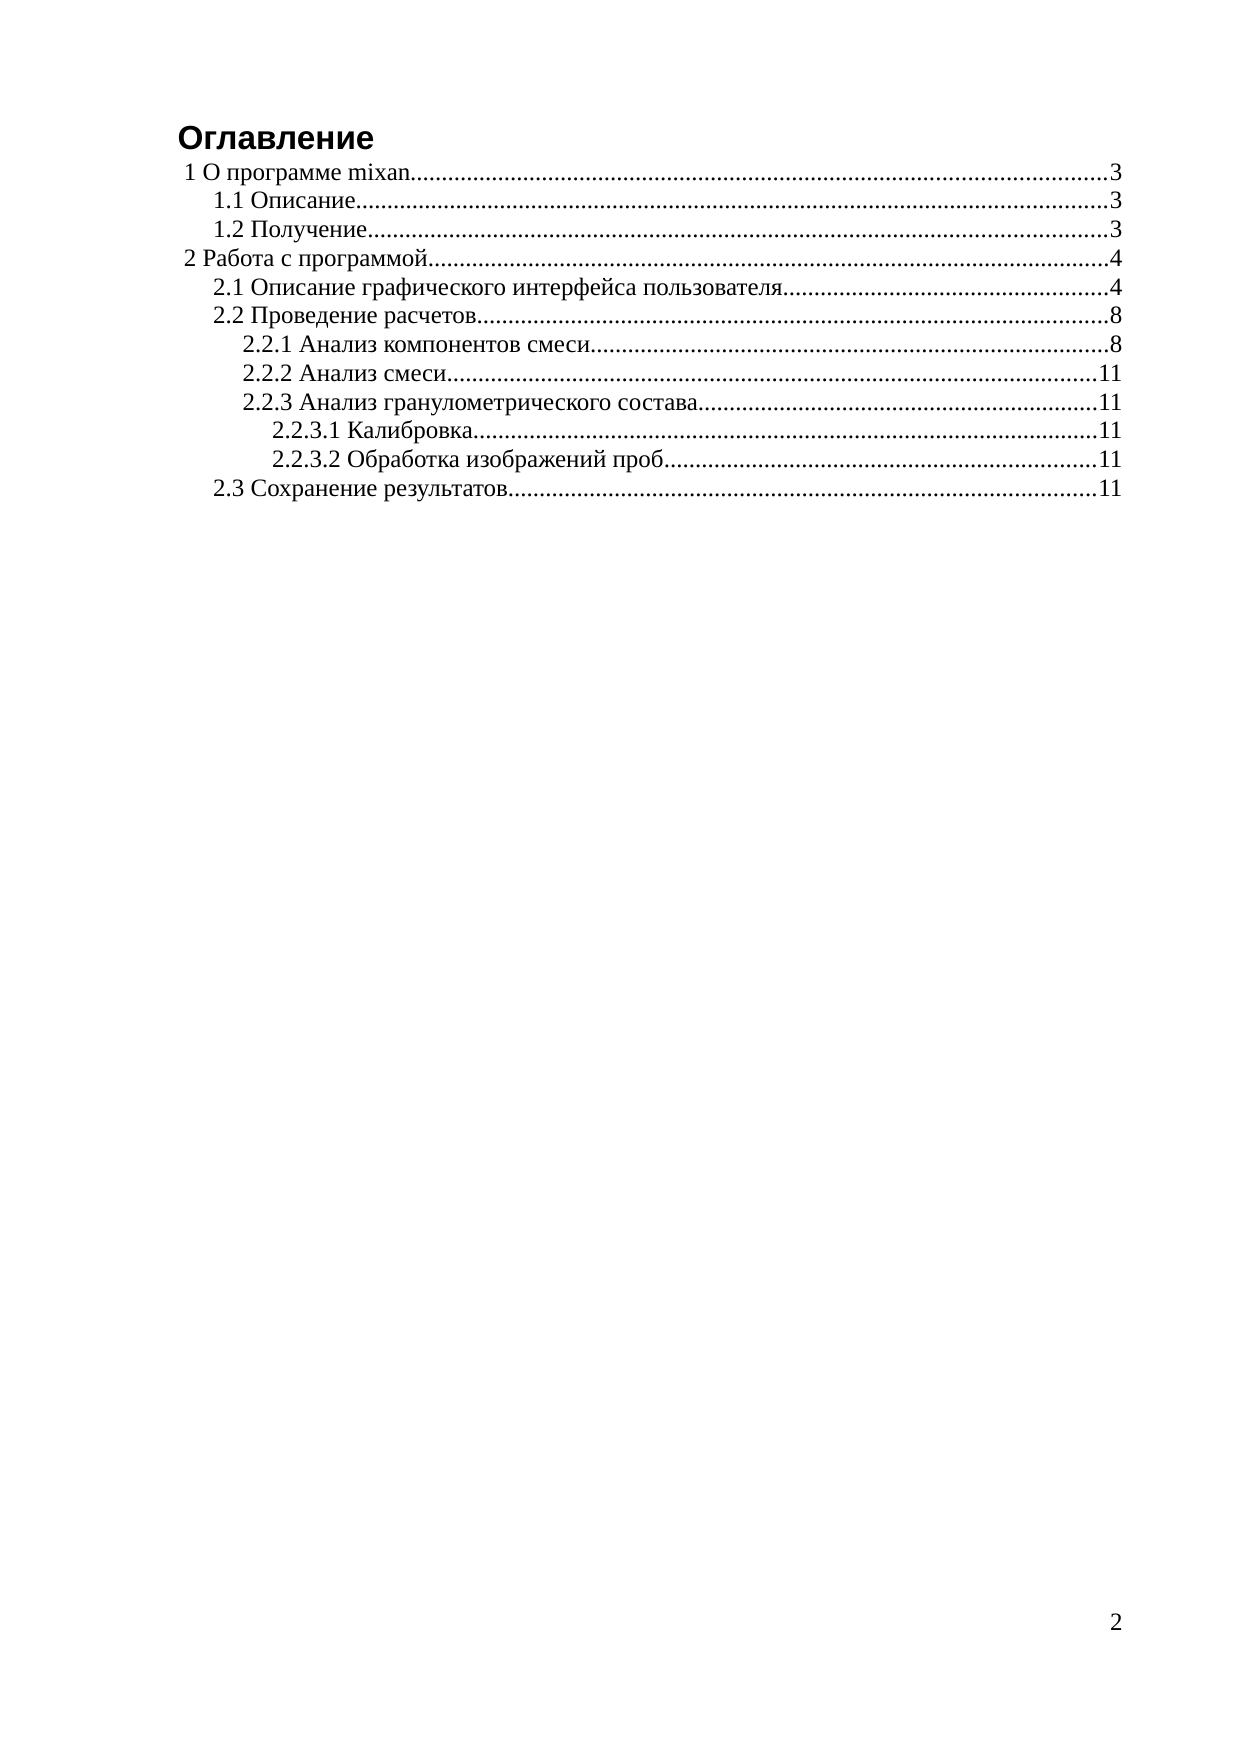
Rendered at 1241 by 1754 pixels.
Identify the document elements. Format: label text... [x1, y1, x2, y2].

text 2 Работа с программой 4 [177, 243, 1122, 272]
text 2.2.3 Анализ гранулометрического состава 11 [236, 387, 1122, 415]
text 2.2.3.1 Калибровка 11 [266, 415, 1122, 444]
text 1.2 Получение 3 [207, 214, 1122, 243]
text 2.3 Сохранение результатов 11 [207, 473, 1122, 502]
text 2.2.1 Анализ компонентов смеси 8 [236, 329, 1122, 358]
text 1 О программе mixan 3 [177, 157, 1122, 185]
text 2.2 Проведение расчетов 8 [207, 300, 1122, 329]
text 2.2.3.2 Обработка изображений проб 11 [266, 444, 1122, 473]
text 2.1 Описание графического интерфейса пользователя 4 [207, 272, 1122, 300]
text 2.2.2 Анализ смеси 11 [236, 358, 1122, 387]
text 1.1 Описание 3 [207, 185, 1122, 214]
subtitle Оглавление [177, 118, 1122, 157]
